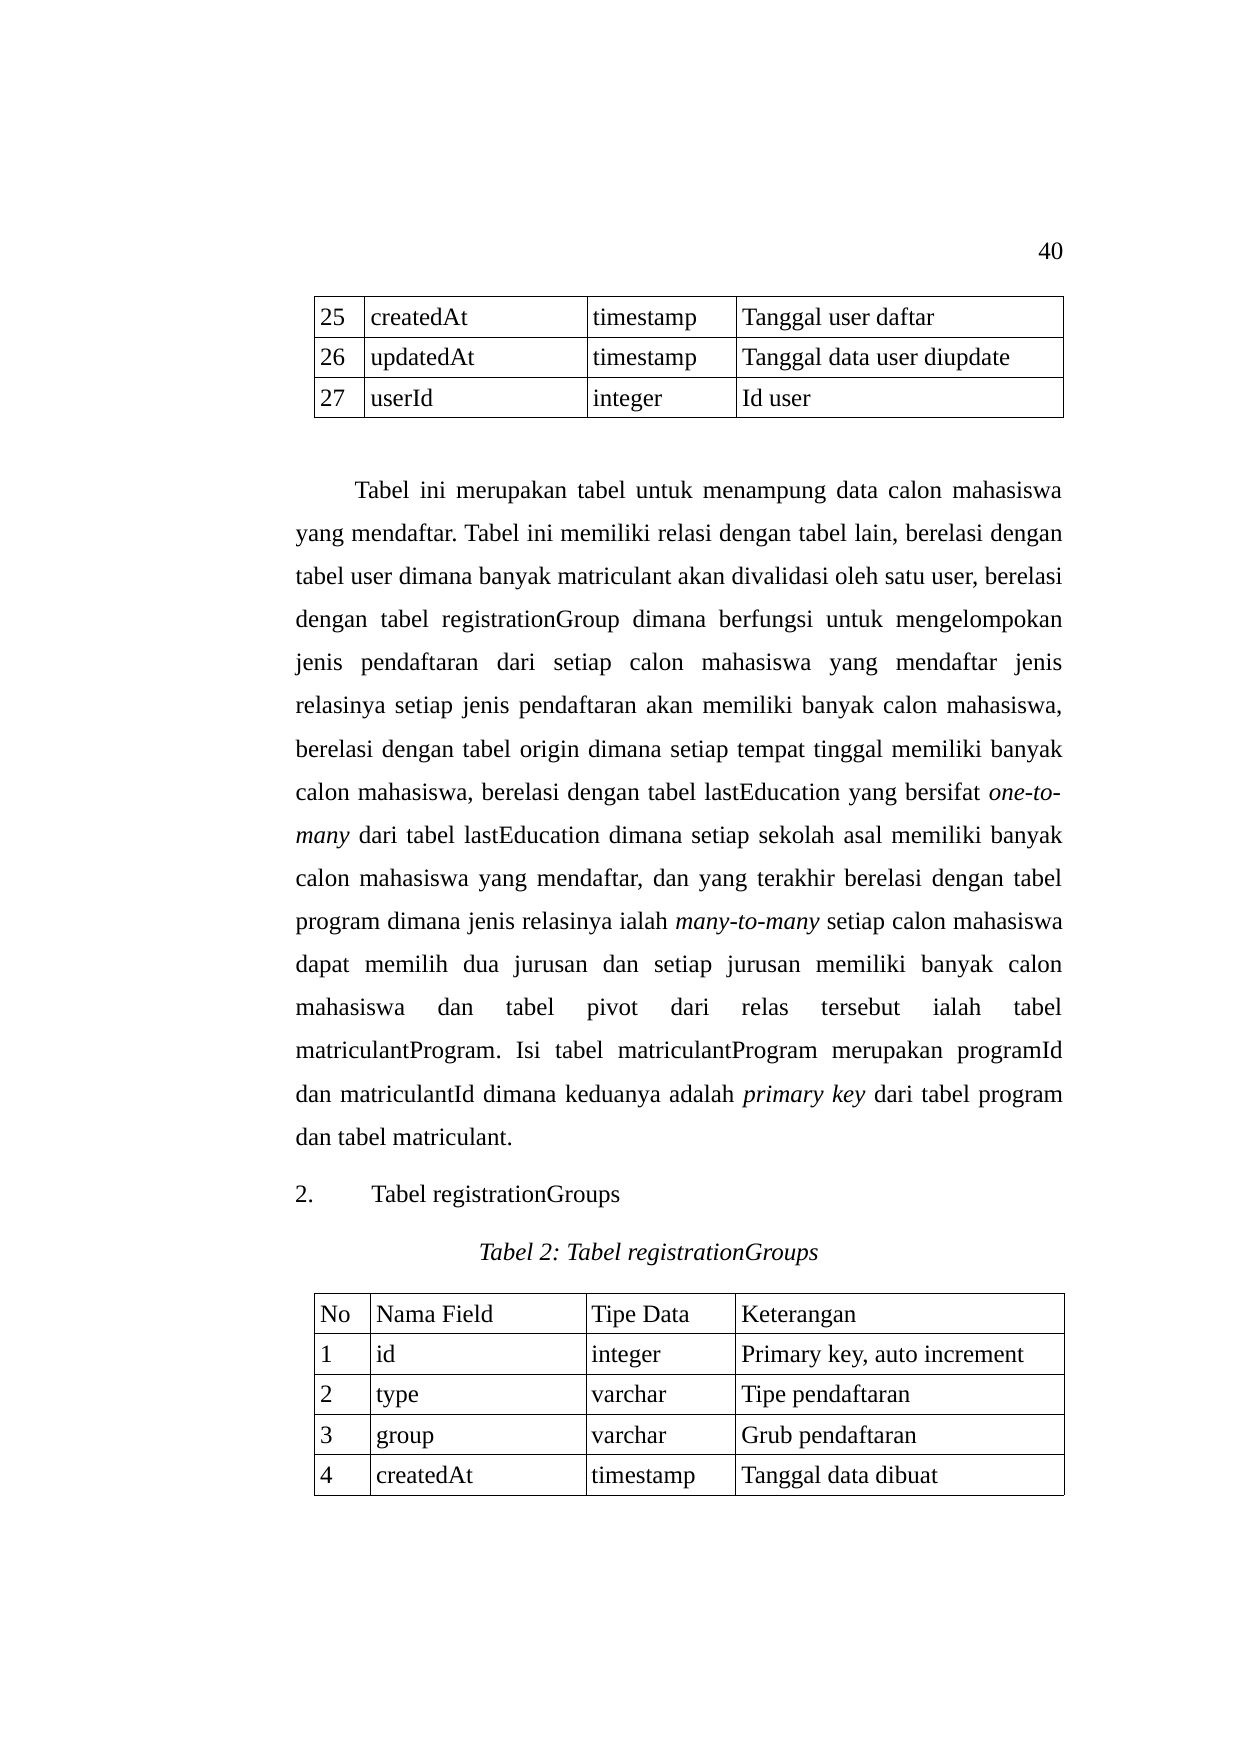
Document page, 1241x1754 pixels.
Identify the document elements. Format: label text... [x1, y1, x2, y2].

table_cell 1 [315, 1334, 370, 1373]
table_cell Primary key, auto increment [736, 1334, 1064, 1373]
table_cell updatedAt [365, 338, 587, 377]
table_cell timestamp [588, 297, 736, 337]
text Tabel 7.2: Tabel registrationGroups [236, 1237, 1063, 1266]
table_cell 25 [315, 297, 364, 337]
table_cell varchar [587, 1375, 735, 1414]
table_cell integer [587, 1334, 735, 1373]
table_cell 3 [315, 1415, 370, 1454]
table_cell Grub pendaftaran [736, 1415, 1064, 1454]
table_cell Tanggal data dibuat [736, 1455, 1064, 1494]
table_cell 4 [315, 1455, 370, 1494]
table_cell Id user [737, 378, 1063, 417]
table_cell varchar [587, 1415, 735, 1454]
table_cell Tanggal user daftar [737, 297, 1063, 337]
table_cell 27 [315, 378, 364, 417]
table_header Tipe Data [587, 1294, 735, 1333]
table_cell 2 [315, 1375, 370, 1414]
table_cell type [371, 1375, 586, 1414]
text Tabel ini merupakan tabel untuk menampung data calon mahasiswa yang mendaftar. Tabel ini memiliki relasi dengan tabel lain, berelasi dengan tabel user dimana banyak matriculant akan divalidasi oleh satu user, berelasi dengan tabel registrationGroup dimana berfungsi untuk mengelompokan jenis pendaftaran dari setiap calon mahasiswa yang mendaftar jenis relasinya setiap jenis pendaftaran akan memiliki banyak calon mahasiswa, berelasi dengan tabel origin dimana setiap tempat tinggal memiliki banyak calon mahasiswa, berelasi dengan tabel lastEducation yang bersifat one-to-many dari tabel lastEducation dimana setiap sekolah asal memiliki banyak calon mahasiswa yang mendaftar, dan yang terakhir berelasi dengan tabel program dimana jenis relasinya ialah many-to-many setiap calon mahasiswa dapat memilih dua jurusan dan setiap jurusan memiliki banyak calon mahasiswa dan tabel pivot dari relas tersebut ialah tabel matriculantProgram. Isi tabel matriculantProgram merupakan programId dan matriculantId dimana keduanya adalah primary key dari tabel program dan tabel matriculant. [295, 475, 1063, 1151]
table_cell integer [588, 378, 736, 417]
table_cell Tipe pendaftaran [736, 1375, 1064, 1414]
table_cell timestamp [588, 338, 736, 377]
list Tabel registrationGroups [295, 1179, 1063, 1208]
table_cell group [371, 1415, 586, 1454]
table_cell 26 [315, 338, 364, 377]
table_cell Tanggal data user diupdate [737, 338, 1063, 377]
table_cell createdAt [371, 1455, 586, 1494]
table_header Keterangan [736, 1294, 1064, 1333]
table_header Nama Field [371, 1294, 586, 1333]
table_cell createdAt [365, 297, 587, 337]
table_cell timestamp [587, 1455, 735, 1494]
table_cell id [371, 1334, 586, 1373]
table_cell userId [365, 378, 587, 417]
table_header No [315, 1294, 370, 1333]
